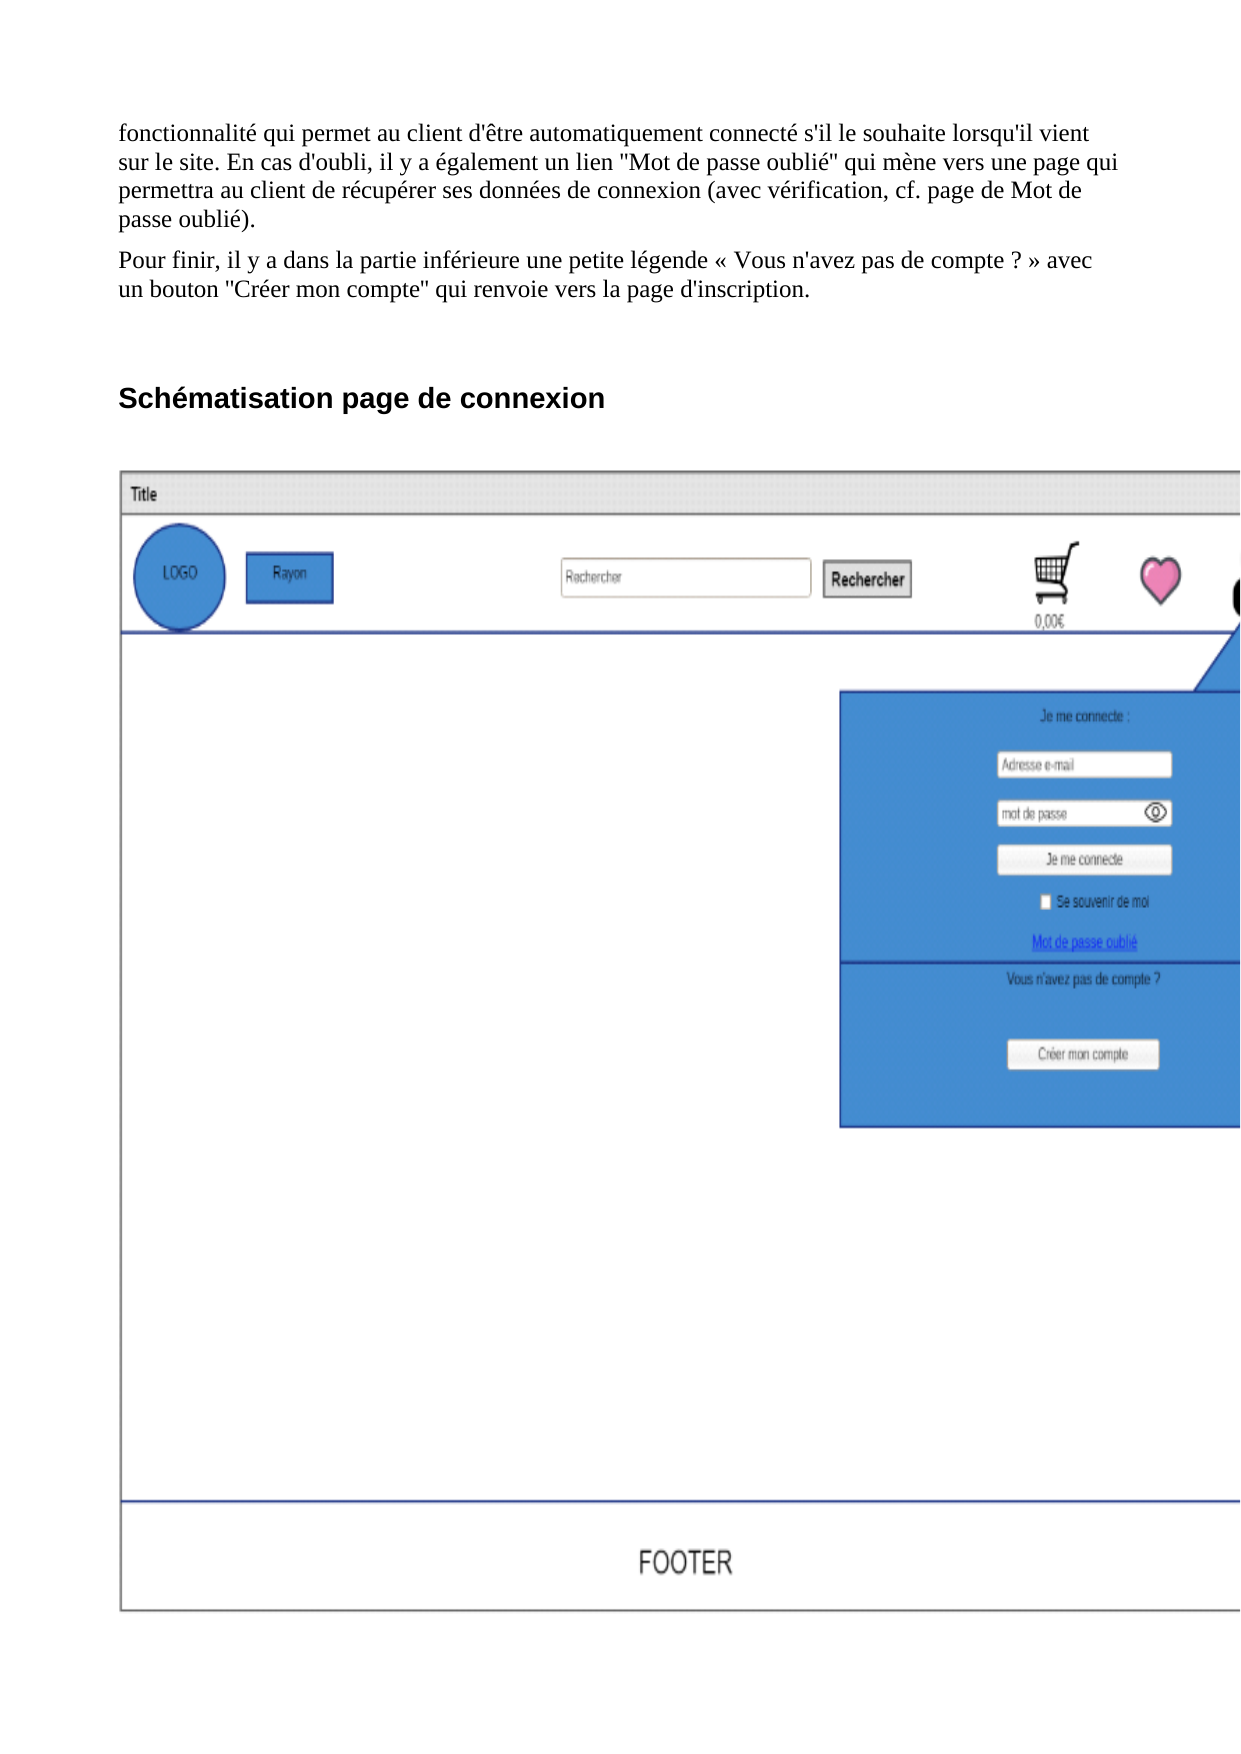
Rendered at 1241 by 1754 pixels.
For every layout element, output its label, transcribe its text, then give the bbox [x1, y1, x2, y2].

text Pour finir, il y a dans la partie inférieure une petite légende « Vous n'avez pas de compte ? » avec un bouton ''Créer mon compte'' qui renvoie vers la page d'inscription. [118, 246, 1122, 303]
text Schématisation page de connexion [118, 381, 1122, 415]
text fonctionnalité qui permet au client d'être automatiquement connecté s'il le souhaite lorsqu'il vient sur le site. En cas d'oubli, il y a également un lien ''Mot de passe oublié'' qui mène vers une page qui permettra au client de récupérer ses données de connexion (avec vérification, cf. page de Mot de passe oublié). [118, 118, 1122, 233]
